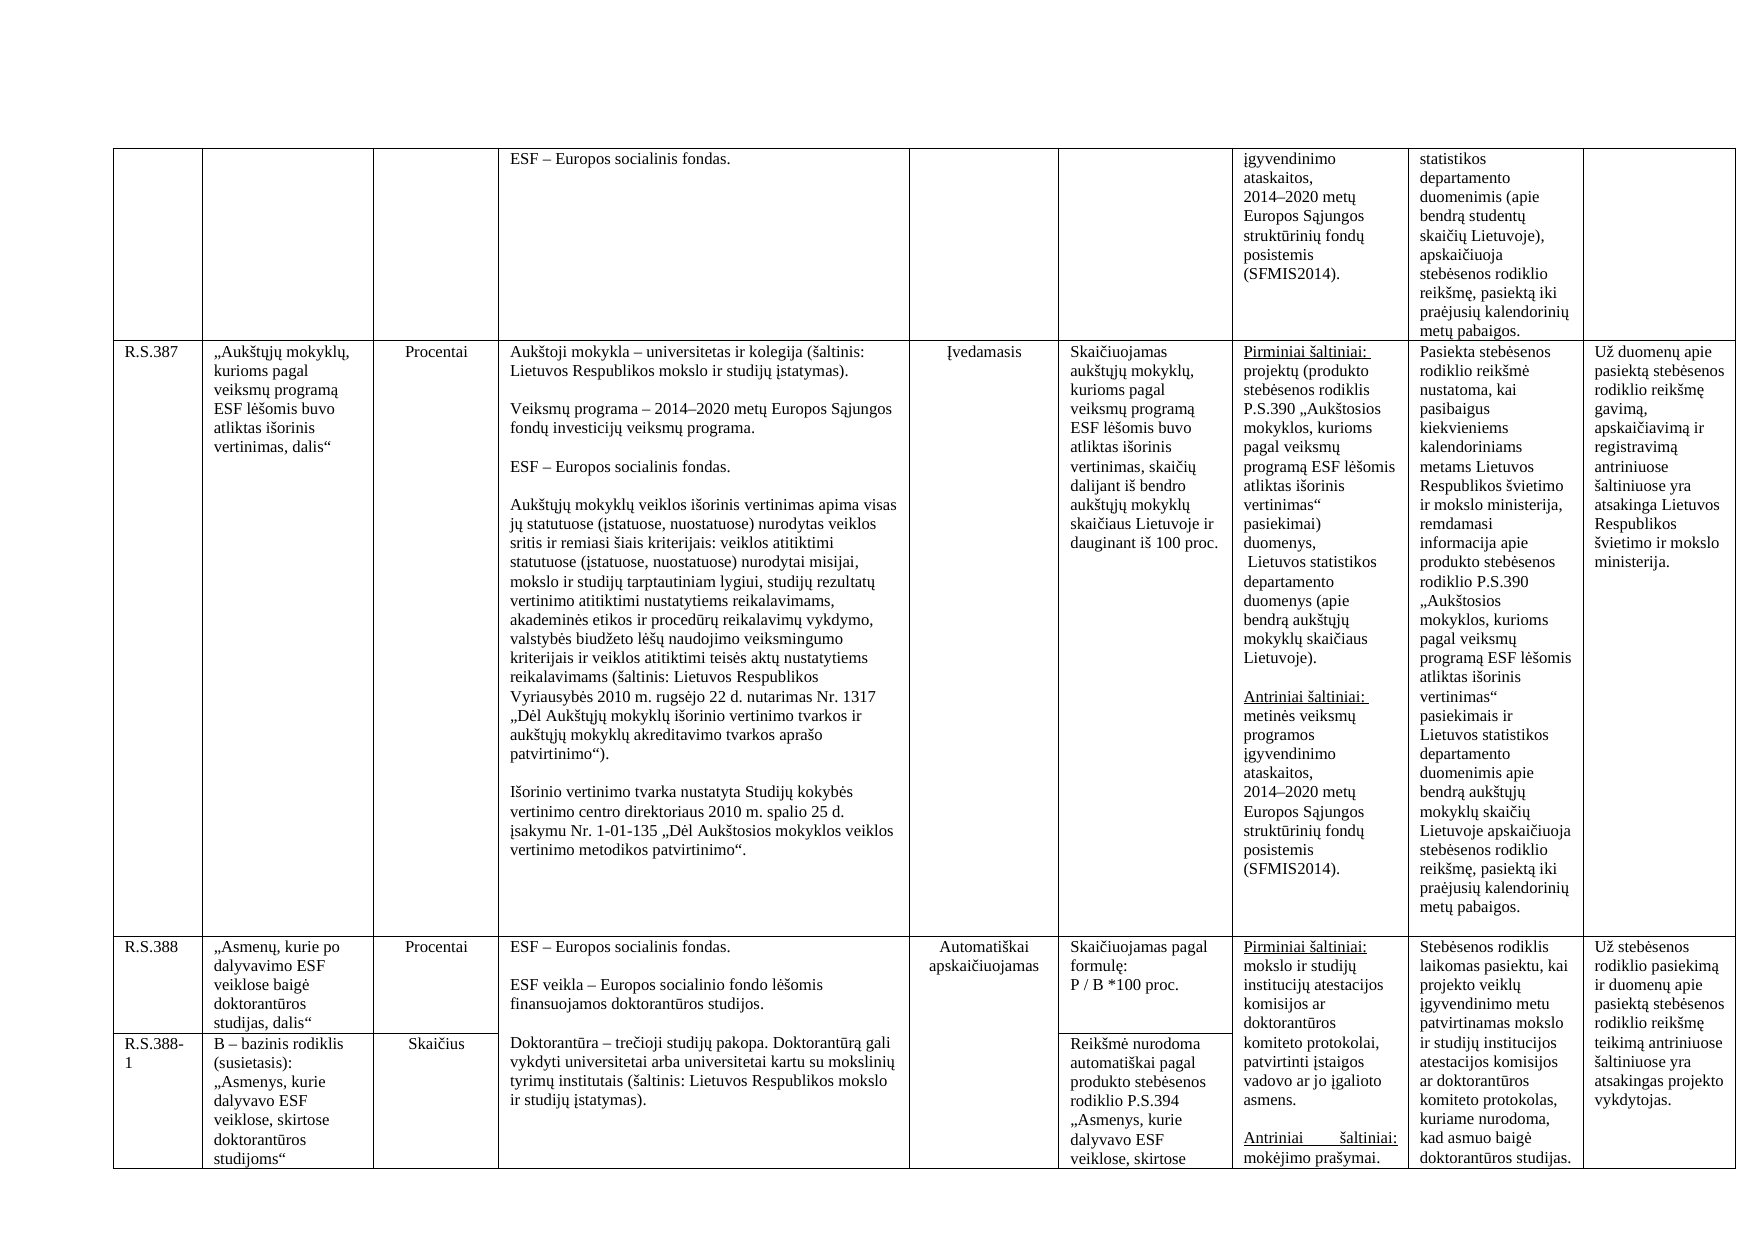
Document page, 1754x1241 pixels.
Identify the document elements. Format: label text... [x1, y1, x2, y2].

table_cell Reikšmė nurodoma automatiškai pagal produkto stebėsenos rodiklio P.S.394 „Asmenys, kurie dalyvavo ESF veiklose, skirtose [1059, 1034, 1232, 1168]
table_cell [1584, 149, 1735, 340]
table_cell Už duomenų apie pasiektą stebėsenos rodiklio reikšmę gavimą, apskaičiavimą ir registravimą antriniuose šaltiniuose yra atsakinga Lietuvos Respublikos švietimo ir mokslo ministerija. [1584, 341, 1735, 936]
table_cell Įvedamasis [910, 341, 1058, 936]
table_cell [203, 149, 373, 340]
table_cell Skaičiuojamas pagal formulę: P / B *100 proc. [1059, 937, 1232, 1032]
table_cell Aukštoji mokykla – universitetas ir kolegija (šaltinis: Lietuvos Respublikos mokslo ir studijų įstatymas). Veiksmų programa – 2014–2020 metų Europos Sąjungos fondų investicijų veiksmų programa. ESF – Europos socialinis fondas. Aukštųjų mokyklų veiklos išorinis vertinimas apima visas jų statutuose (įstatuose, nuostatuose) nurodytas veiklos sritis ir remiasi šiais kriterijais: veiklos atitiktimi statutuose (įstatuose, nuostatuose) nurodytai misijai, mokslo ir studijų tarptautiniam lygiui, studijų rezultatų vertinimo atitiktimi nustatytiems reikalavimams, akademinės etikos ir procedūrų reikalavimų vykdymo, valstybės biudžeto lėšų naudojimo veiksmingumo kriterijais ir veiklos atitiktimi teisės aktų nustatytiems reikalavimams (šaltinis: Lietuvos Respublikos Vyriausybės 2010 m. rugsėjo 22 d. nutarimas Nr. 1317 „Dėl Aukštųjų mokyklų išorinio vertinimo tvarkos ir aukštųjų mokyklų akreditavimo tvarkos aprašo patvirtinimo“). Išorinio vertinimo tvarka nustatyta Studijų kokybės vertinimo centro direktoriaus 2010 m. spalio 25 d. įsakymu Nr. 1-01-135 „Dėl Aukštosios mokyklos veiklos vertinimo metodikos patvirtinimo“. [499, 341, 909, 936]
table_cell [114, 149, 202, 340]
table_cell [374, 149, 498, 340]
table_cell Stebėsenos rodiklis laikomas pasiektu, kai projekto veiklų įgyvendinimo metu patvirtinamas mokslo ir studijų institucijos atestacijos komisijos ar doktorantūros komiteto protokolas, kuriame nurodoma, kad asmuo baigė doktorantūros studijas. [1409, 937, 1583, 1168]
table_cell Procentai [374, 937, 498, 1032]
table_cell Už stebėsenos rodiklio pasiekimą ir duomenų apie pasiektą stebėsenos rodiklio reikšmę teikimą antriniuose šaltiniuose yra atsakingas projekto vykdytojas. [1584, 937, 1735, 1168]
table_cell „Asmenų, kurie po dalyvavimo ESF veiklose baigė doktorantūros studijas, dalis“ [203, 937, 373, 1032]
table_cell Automatiškai apskaičiuojamas [910, 937, 1058, 1168]
table_cell statistikos departamento duomenimis (apie bendrą studentų skaičių Lietuvoje), apskaičiuoja stebėsenos rodiklio reikšmę, pasiektą iki praėjusių kalendorinių metų pabaigos. [1409, 149, 1583, 340]
table_cell įgyvendinimo ataskaitos, 2014–2020 metų Europos Sąjungos struktūrinių fondų posistemis (SFMIS2014). [1233, 149, 1408, 340]
table_cell B – bazinis rodiklis (susietasis): „Asmenys, kurie dalyvavo ESF veiklose, skirtose doktorantūros studijoms“ [203, 1034, 373, 1168]
table_cell Pirminiai šaltiniai: projektų (produkto stebėsenos rodiklis P.S.390 „Aukštosios mokyklos, kurioms pagal veiksmų programą ESF lėšomis atliktas išorinis vertinimas“ pasiekimai) duomenys, Lietuvos statistikos departamento duomenys (apie bendrą aukštųjų mokyklų skaičiaus Lietuvoje). Antriniai šaltiniai: metinės veiksmų programos įgyvendinimo ataskaitos, 2014–2020 metų Europos Sąjungos struktūrinių fondų posistemis (SFMIS2014). [1233, 341, 1408, 936]
table_cell Procentai [374, 341, 498, 936]
table_cell ESF – Europos socialinis fondas. ESF veikla – Europos socialinio fondo lėšomis finansuojamos doktorantūros studijos. Doktorantūra – trečioji studijų pakopa. Doktorantūrą gali vykdyti universitetai arba universitetai kartu su mokslinių tyrimų institutais (šaltinis: Lietuvos Respublikos mokslo ir studijų įstatymas). [499, 937, 909, 1168]
table_cell ESF – Europos socialinis fondas. [499, 149, 909, 340]
table_cell „Aukštųjų mokyklų, kurioms pagal veiksmų programą ESF lėšomis buvo atliktas išorinis vertinimas, dalis“ [203, 341, 373, 936]
table_cell R.S.388-1 [114, 1034, 202, 1168]
table_cell R.S.387 [114, 341, 202, 936]
table_cell Pasiekta stebėsenos rodiklio reikšmė nustatoma, kai pasibaigus kiekvieniems kalendoriniams metams Lietuvos Respublikos švietimo ir mokslo ministerija, remdamasi informacija apie produkto stebėsenos rodiklio P.S.390 „Aukštosios mokyklos, kurioms pagal veiksmų programą ESF lėšomis atliktas išorinis vertinimas“ pasiekimais ir Lietuvos statistikos departamento duomenimis apie bendrą aukštųjų mokyklų skaičių Lietuvoje apskaičiuoja stebėsenos rodiklio reikšmę, pasiektą iki praėjusių kalendorinių metų pabaigos. [1409, 341, 1583, 936]
table_cell Skaičius [374, 1034, 498, 1168]
table_cell [910, 149, 1058, 340]
table_cell R.S.388 [114, 937, 202, 1032]
table_cell Skaičiuojamas aukštųjų mokyklų, kurioms pagal veiksmų programą ESF lėšomis buvo atliktas išorinis vertinimas, skaičių dalijant iš bendro aukštųjų mokyklų skaičiaus Lietuvoje ir dauginant iš 100 proc. [1059, 341, 1232, 936]
table_cell Pirminiai šaltiniai: mokslo ir studijų institucijų atestacijos komisijos ar doktorantūros komiteto protokolai, patvirtinti įstaigos vadovo ar jo įgalioto asmens. Antriniai šaltiniai: mokėjimo prašymai. [1233, 937, 1408, 1168]
table_cell [1059, 149, 1232, 340]
